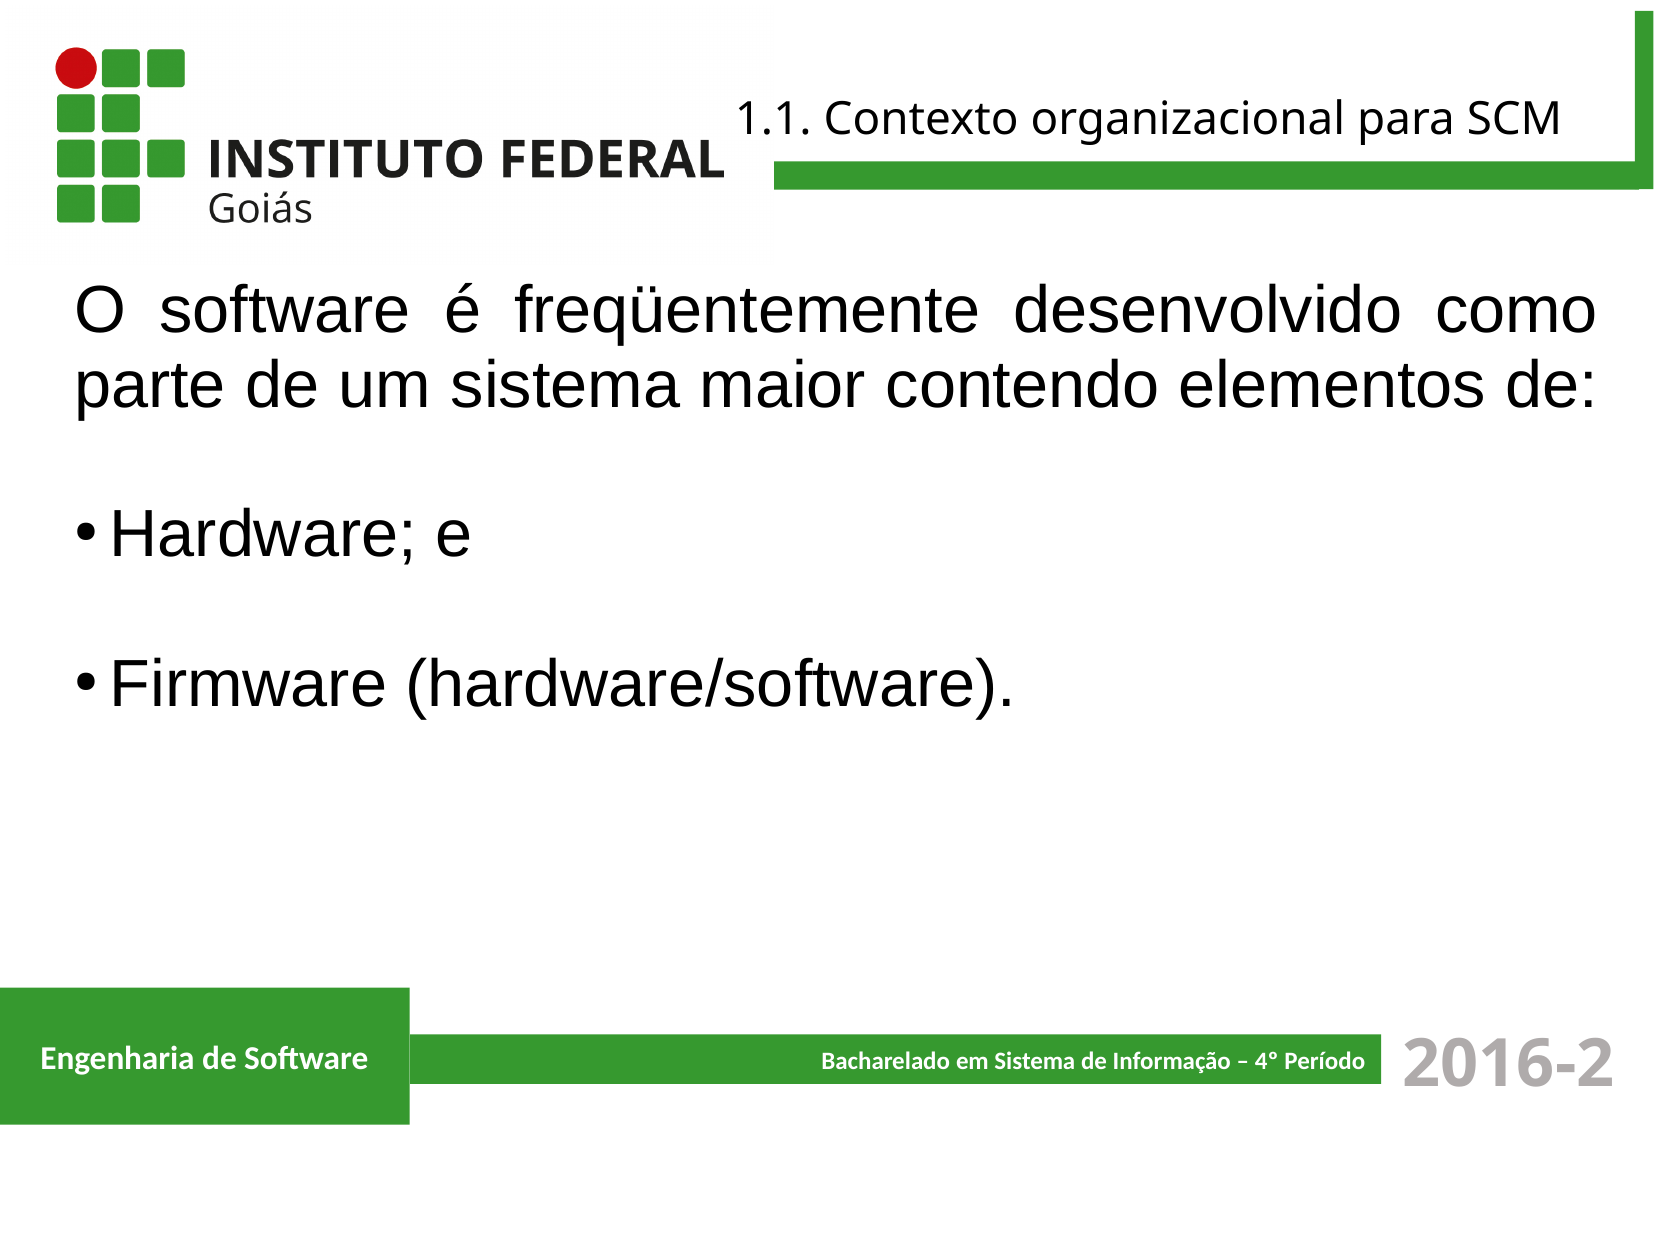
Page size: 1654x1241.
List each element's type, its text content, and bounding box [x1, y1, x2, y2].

text_box O software é freqüentemente desenvolvido como parte de um sistema maior contendo elementos de: Hardware; e Firmware (hardware/software). [59, 264, 1615, 940]
picture [5, 5, 774, 265]
text_box 2016-2 [1387, 1012, 1654, 1118]
text_box Engenharia de Software [0, 987, 410, 1125]
text_box Bacharelado em Sistema de Informação – 4º Período [410, 1034, 1382, 1084]
text_box [774, 10, 1654, 190]
text_box 1.1. Contexto organizacional para SCM [827, 81, 1578, 176]
